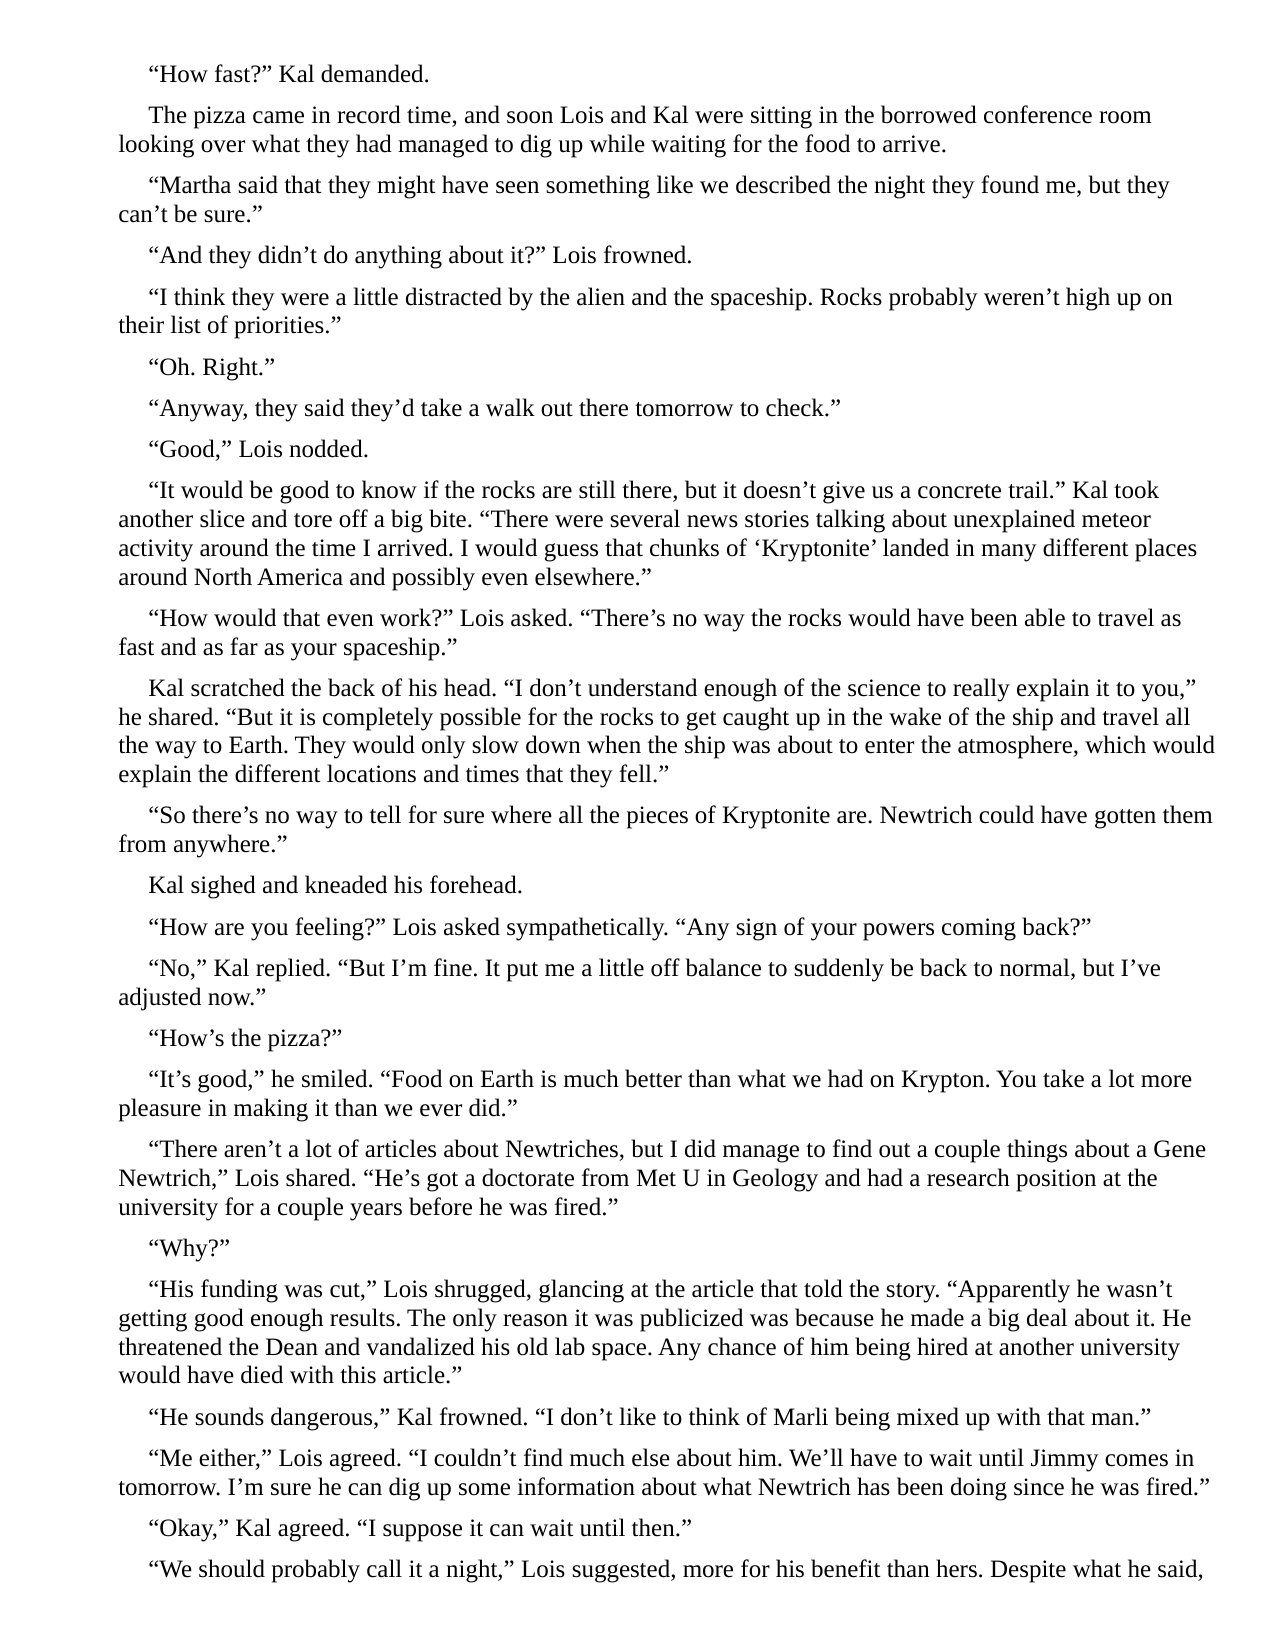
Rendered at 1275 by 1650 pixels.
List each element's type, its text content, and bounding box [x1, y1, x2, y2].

text “Oh. Right.” [118, 352, 1216, 380]
text “No,” Kal replied. “But I’m fine. It put me a little off balance to suddenly be back to normal, but I’ve adjusted now.” [118, 953, 1216, 1010]
text “Okay,” Kal agreed. “I suppose it can wait until then.” [118, 1513, 1216, 1542]
text “How fast?” Kal demanded. [118, 59, 1216, 88]
text “Good,” Lois nodded. [118, 434, 1216, 463]
text Kal sighed and kneaded his forehead. [118, 870, 1216, 899]
text “We should probably call it a night,” Lois suggested, more for his benefit than hers. Despite what he said, [118, 1554, 1216, 1583]
text “Martha said that they might have seen something like we described the night they found me, but they can’t be sure.” [118, 170, 1216, 228]
text “Anyway, they said they’d take a walk out there tomorrow to check.” [118, 393, 1216, 422]
text “How’s the pizza?” [118, 1023, 1216, 1052]
text Kal scratched the back of his head. “I don’t understand enough of the science to really explain it to you,” he shared. “But it is completely possible for the rocks to get caught up in the wake of the ship and travel all the way to Earth. They would only slow down when the ship was about to enter the atmosphere, which would explain the different locations and times that they fell.” [118, 673, 1216, 788]
text The pizza came in record time, and soon Lois and Kal were sitting in the borrowed conference room looking over what they had managed to dig up while waiting for the food to arrive. [118, 100, 1216, 158]
text “There aren’t a lot of articles about Newtriches, but I did manage to find out a couple things about a Gene Newtrich,” Lois shared. “He’s got a doctorate from Met U in Geology and had a research position at the university for a couple years before he was fired.” [118, 1134, 1216, 1220]
text “It’s good,” he smiled. “Food on Earth is much better than what we had on Krypton. You take a lot more pleasure in making it than we ever did.” [118, 1064, 1216, 1122]
text “Me either,” Lois agreed. “I couldn’t find much else about him. We’ll have to wait until Jimmy comes in tomorrow. I’m sure he can dig up some information about what Newtrich has been doing since he was fired.” [118, 1443, 1216, 1500]
text “So there’s no way to tell for sure where all the pieces of Kryptonite are. Newtrich could have gotten them from anywhere.” [118, 800, 1216, 858]
text “It would be good to know if the rocks are still there, but it doesn’t give us a concrete trail.” Kal took another slice and tore off a big bite. “There were several news stories talking about unexplained meteor activity around the time I arrived. I would guess that chunks of ‘Kryptonite’ landed in many different places around North America and possibly even elsewhere.” [118, 475, 1216, 590]
text “He sounds dangerous,” Kal frowned. “I don’t like to think of Marli being mixed up with that man.” [118, 1402, 1216, 1430]
text “His funding was cut,” Lois shrugged, glancing at the article that told the story. “Apparently he wasn’t getting good enough results. The only reason it was publicized was because he made a big deal about it. He threatened the Dean and vandalized his old lab space. Any chance of him being hired at another university would have died with this article.” [118, 1274, 1216, 1389]
text “How would that even work?” Lois asked. “There’s no way the rocks would have been able to travel as fast and as far as your spaceship.” [118, 603, 1216, 660]
text “I think they were a little distracted by the alien and the spaceship. Rocks probably weren’t high up on their list of priorities.” [118, 282, 1216, 339]
text “Why?” [118, 1233, 1216, 1262]
text “How are you feeling?” Lois asked sympathetically. “Any sign of your powers coming back?” [118, 912, 1216, 940]
text “And they didn’t do anything about it?” Lois frowned. [118, 240, 1216, 269]
